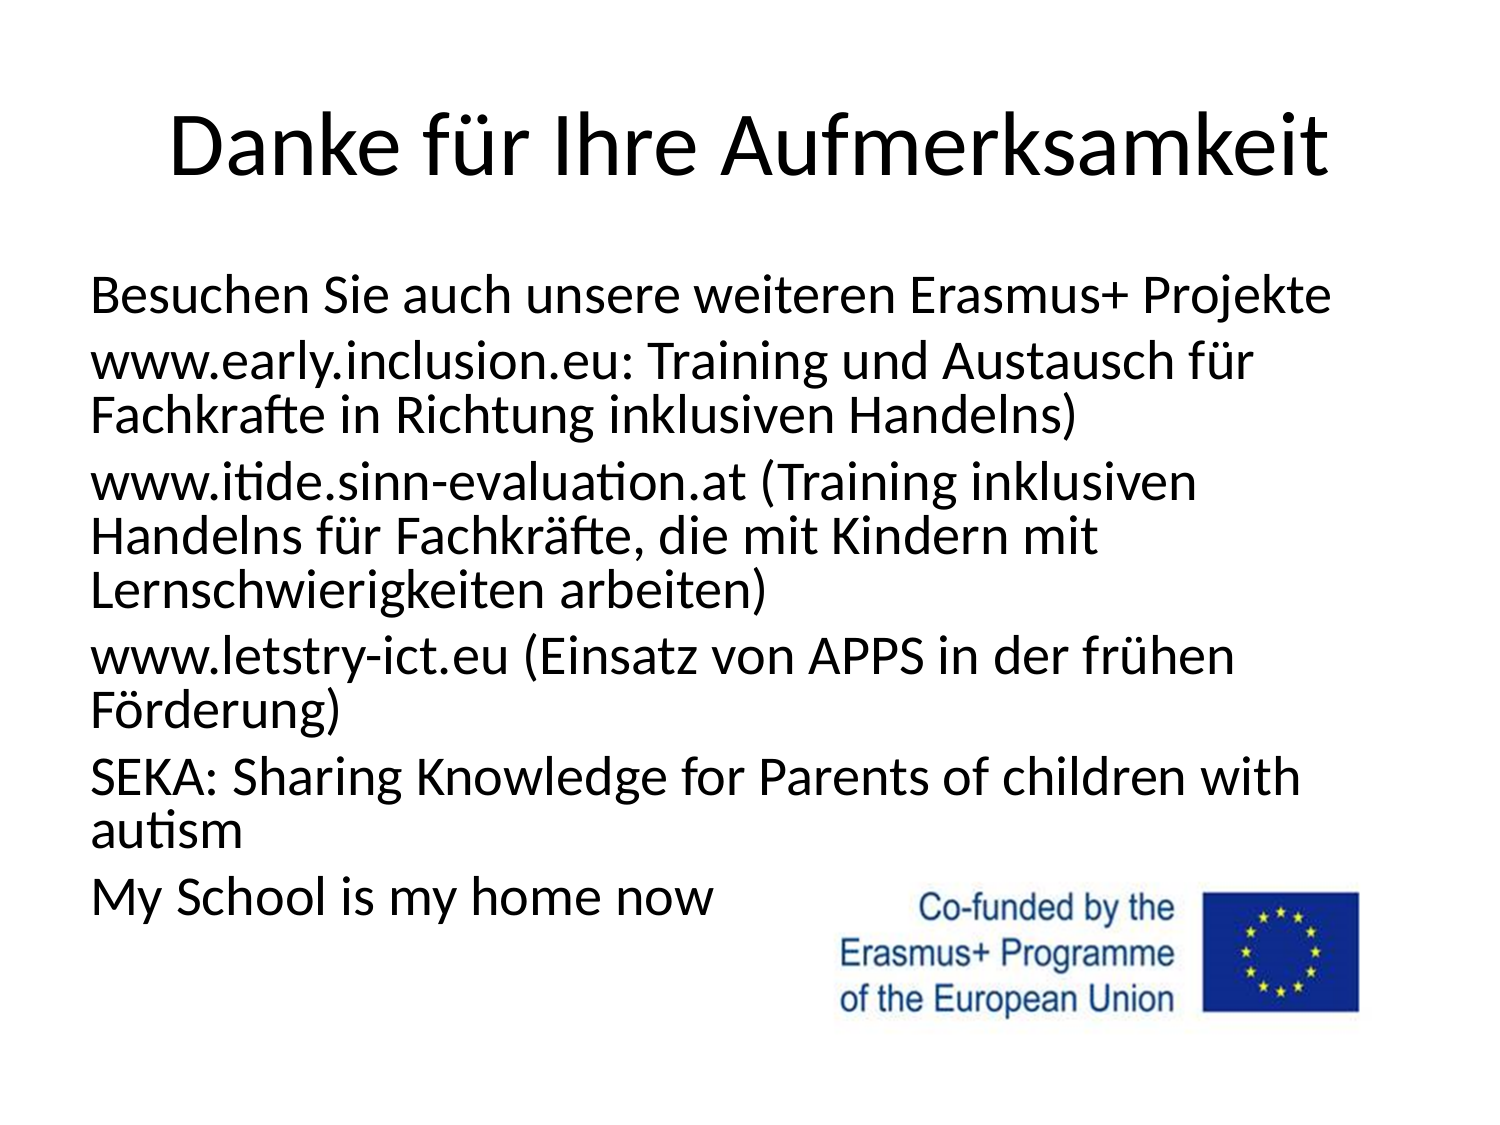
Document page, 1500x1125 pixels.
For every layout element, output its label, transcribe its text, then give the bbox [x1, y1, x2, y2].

title Danke für Ihre Aufmerksamkeit [75, 45, 1426, 233]
picture [809, 857, 1386, 1046]
list Besuchen Sie auch unsere weiteren Erasmus+ Projekte www.early.inclusion.eu: Training und Austausch für Fachkrafte in Richtung inklusiven Handelns) www.itide.sinn-evaluation.at (Training inklusiven Handelns für Fachkräfte, die mit Kindern mit Lernschwierigkeiten arbeiten) www.letstry-ict.eu (Einsatz von APPS in der frühen Förderung) SEKA: Sharing Knowledge for Parents of children with autism My School is my home now [75, 262, 1426, 1005]
